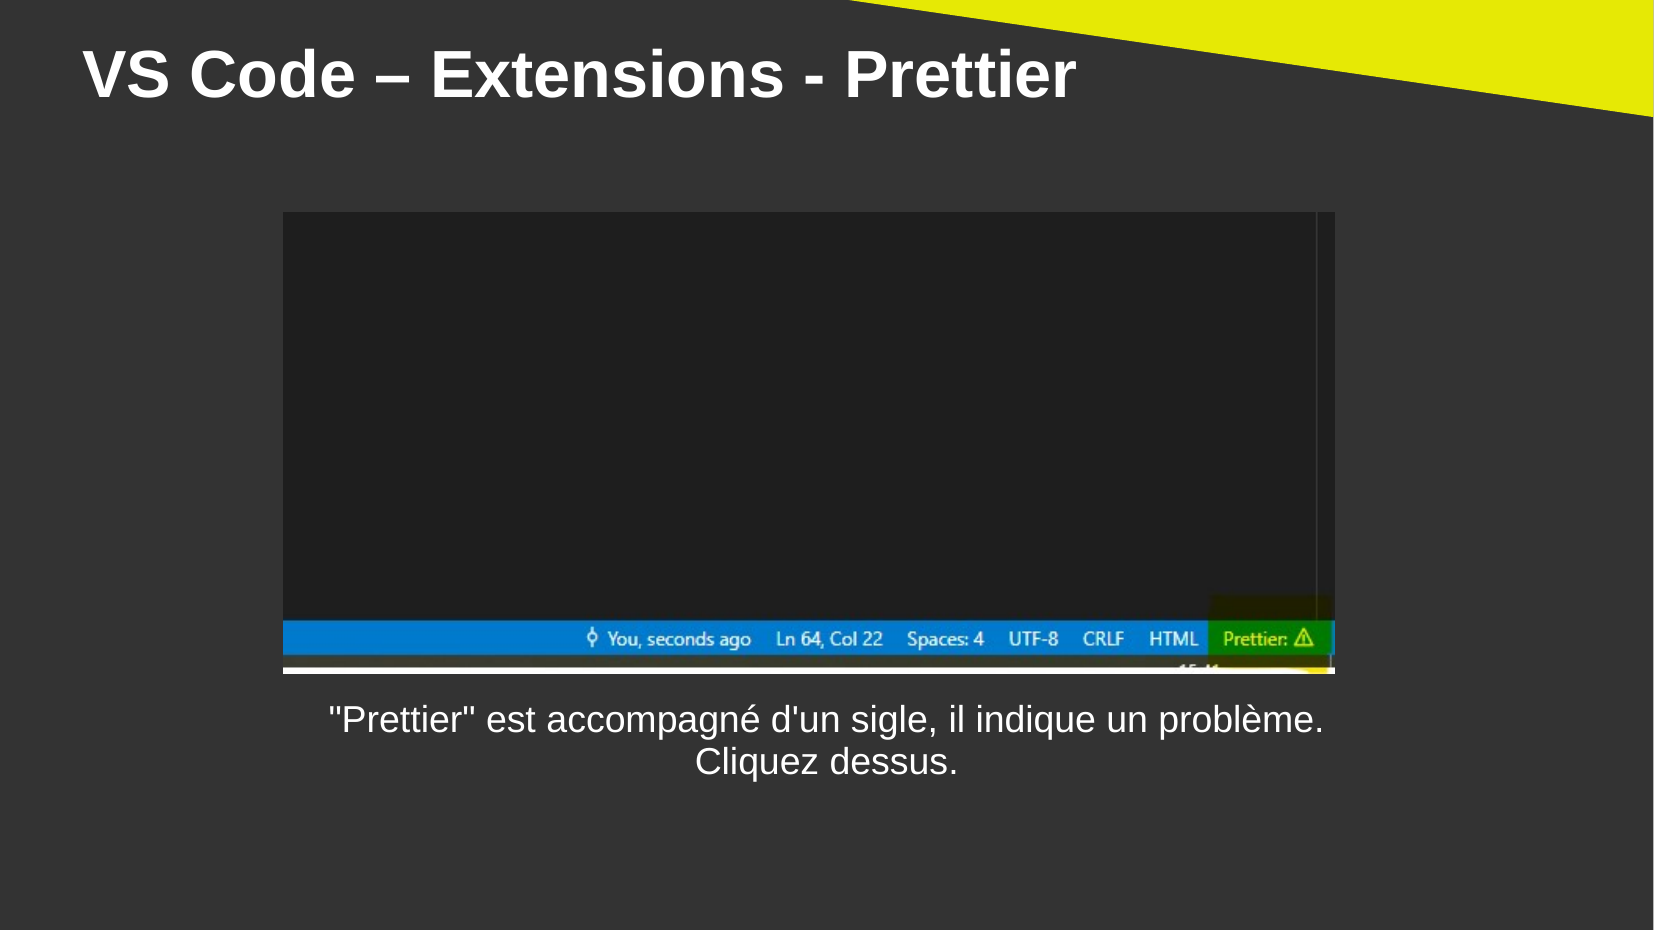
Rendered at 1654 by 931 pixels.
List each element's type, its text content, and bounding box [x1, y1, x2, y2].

text_box [848, 0, 1654, 118]
picture [283, 212, 1335, 674]
text_box "Prettier" est accompagné d'un sigle, il indique un problème. Cliquez dessus. [295, 691, 1359, 791]
title VS Code – Extensions - Prettier [82, 37, 1571, 115]
